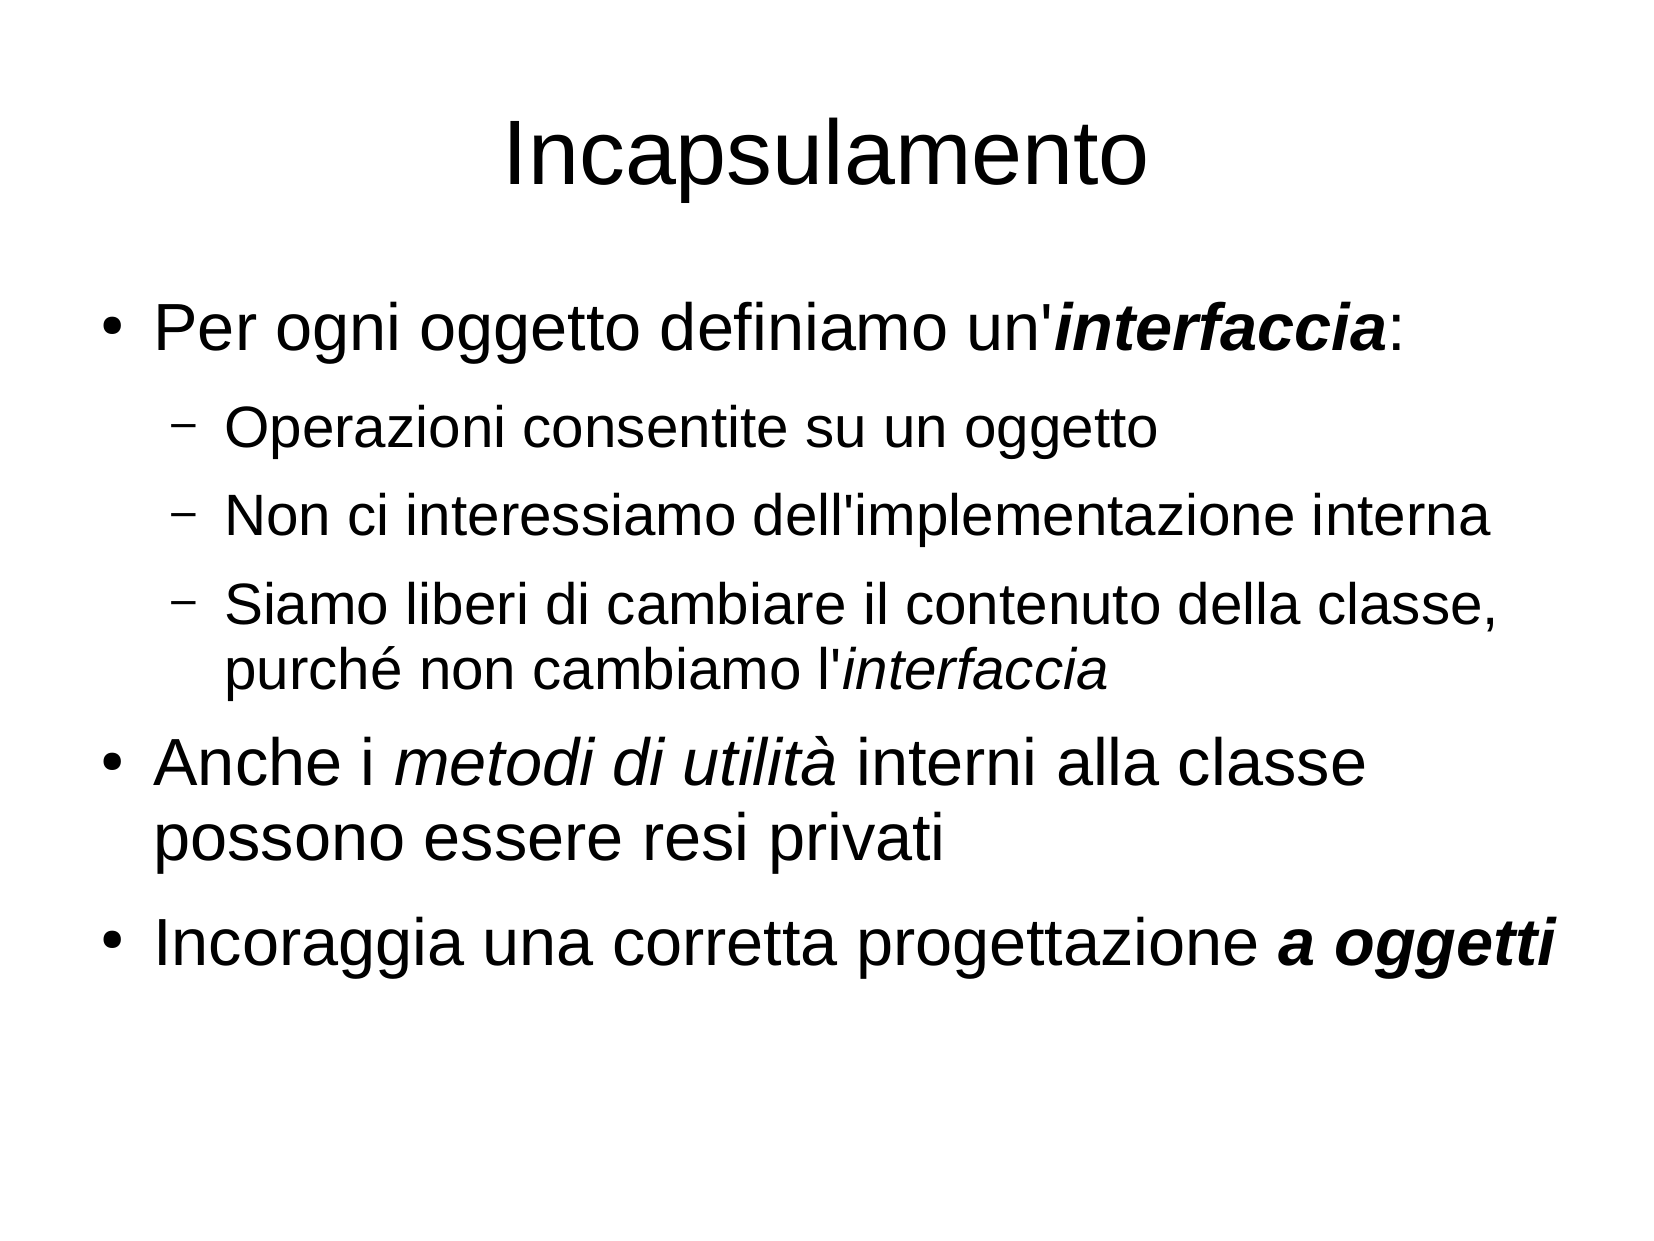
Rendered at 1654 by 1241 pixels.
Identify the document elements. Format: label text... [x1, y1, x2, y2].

list Per ogni oggetto definiamo un'interfaccia: Operazioni consentite su un oggetto Non ci interessiamo dell'implementazione interna Siamo liberi di cambiare il contenuto della classe, purché non cambiamo l'interfaccia Anche i metodi di utilità interni alla classe possono essere resi privati Incoraggia una corretta progettazione a oggetti [82, 290, 1571, 1010]
title Incapsulamento [82, 49, 1571, 257]
